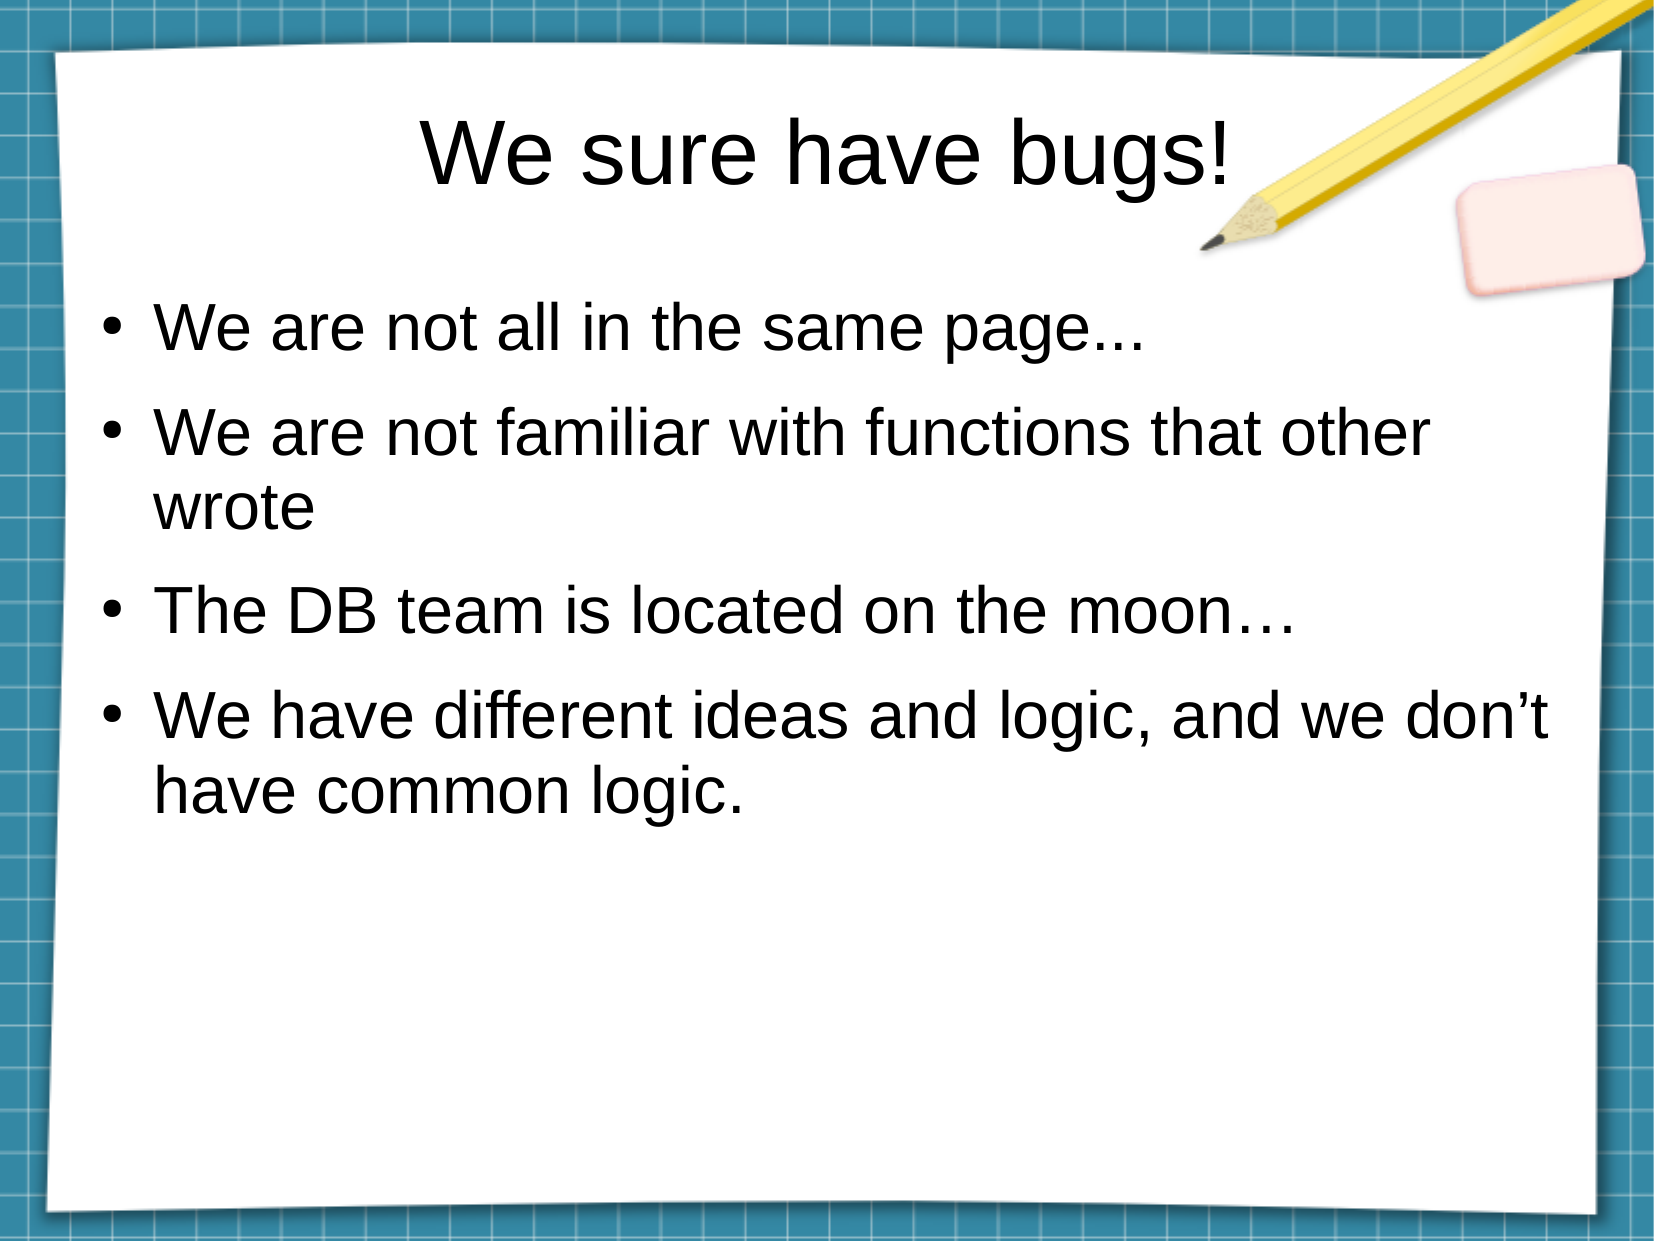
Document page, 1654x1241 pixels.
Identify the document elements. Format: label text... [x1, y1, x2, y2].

list We are not all in the same page... We are not familiar with functions that other wrote The DB team is located on the moon… We have different ideas and logic, and we don’t have common logic. [82, 290, 1571, 1010]
title We sure have bugs! [82, 49, 1571, 257]
picture [0, 0, 1654, 1241]
